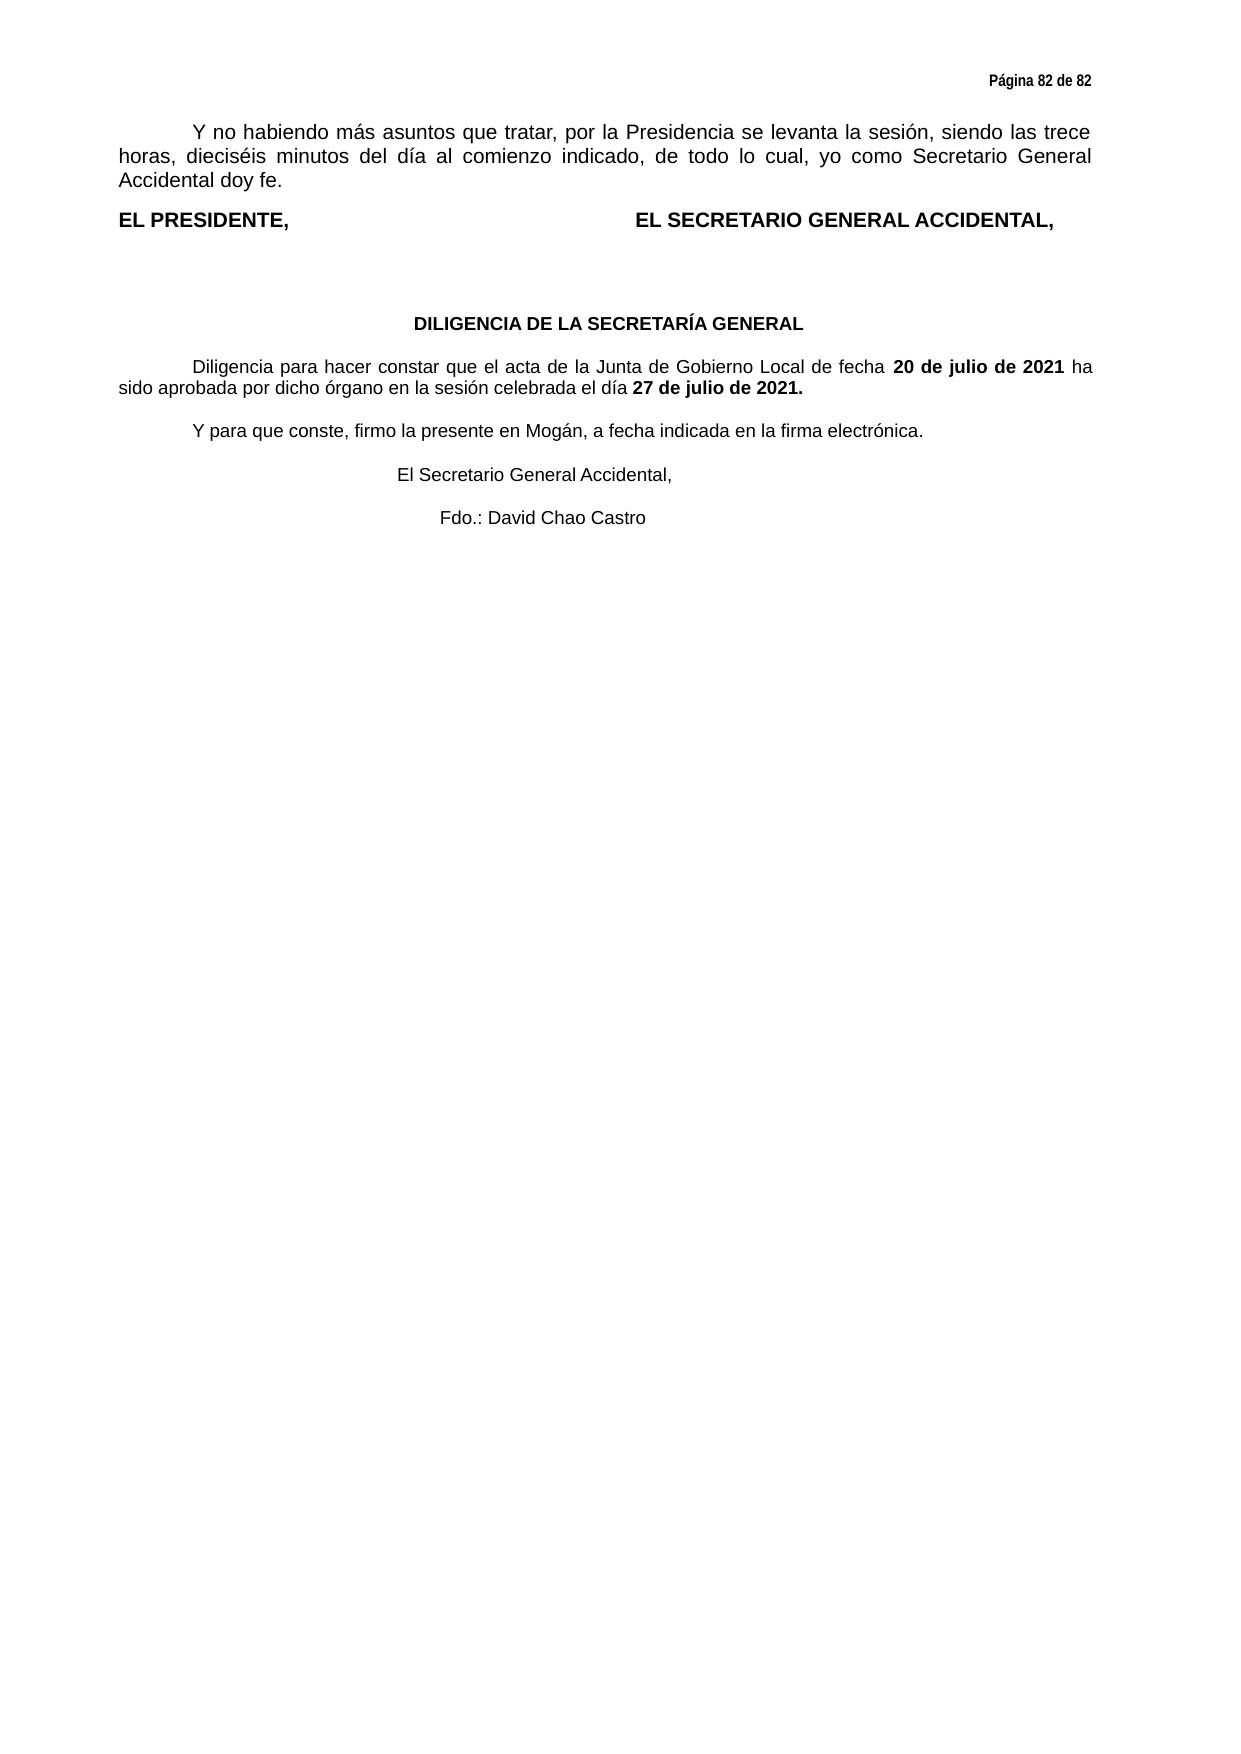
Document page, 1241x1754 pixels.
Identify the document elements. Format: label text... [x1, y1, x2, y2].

text Diligencia para hacer constar que el acta de la Junta de Gobierno Local de fecha 20 de julio de 2021 ha sido aprobada por dicho órgano en la sesión celebrada el día 27 de julio de 2021. [118, 356, 1092, 399]
text DILIGENCIA DE LA SECRETARÍA GENERAL [118, 312, 1092, 334]
text Fdo.: David Chao Castro [118, 506, 1092, 528]
text Y no habiendo más asuntos que tratar, por la Presidencia se levanta la sesión, siendo las trece horas, dieciséis minutos del día al comienzo indicado, de todo lo cual, yo como Secretario General Accidental doy fe. [118, 120, 1092, 192]
text Y para que conste, firmo la presente en Mogán, a fecha indicada en la firma electrónica. [118, 420, 1092, 442]
text EL PRESIDENTE, EL SECRETARIO GENERAL ACCIDENTAL, [118, 204, 1092, 233]
text El Secretario General Accidental, [118, 463, 1092, 485]
